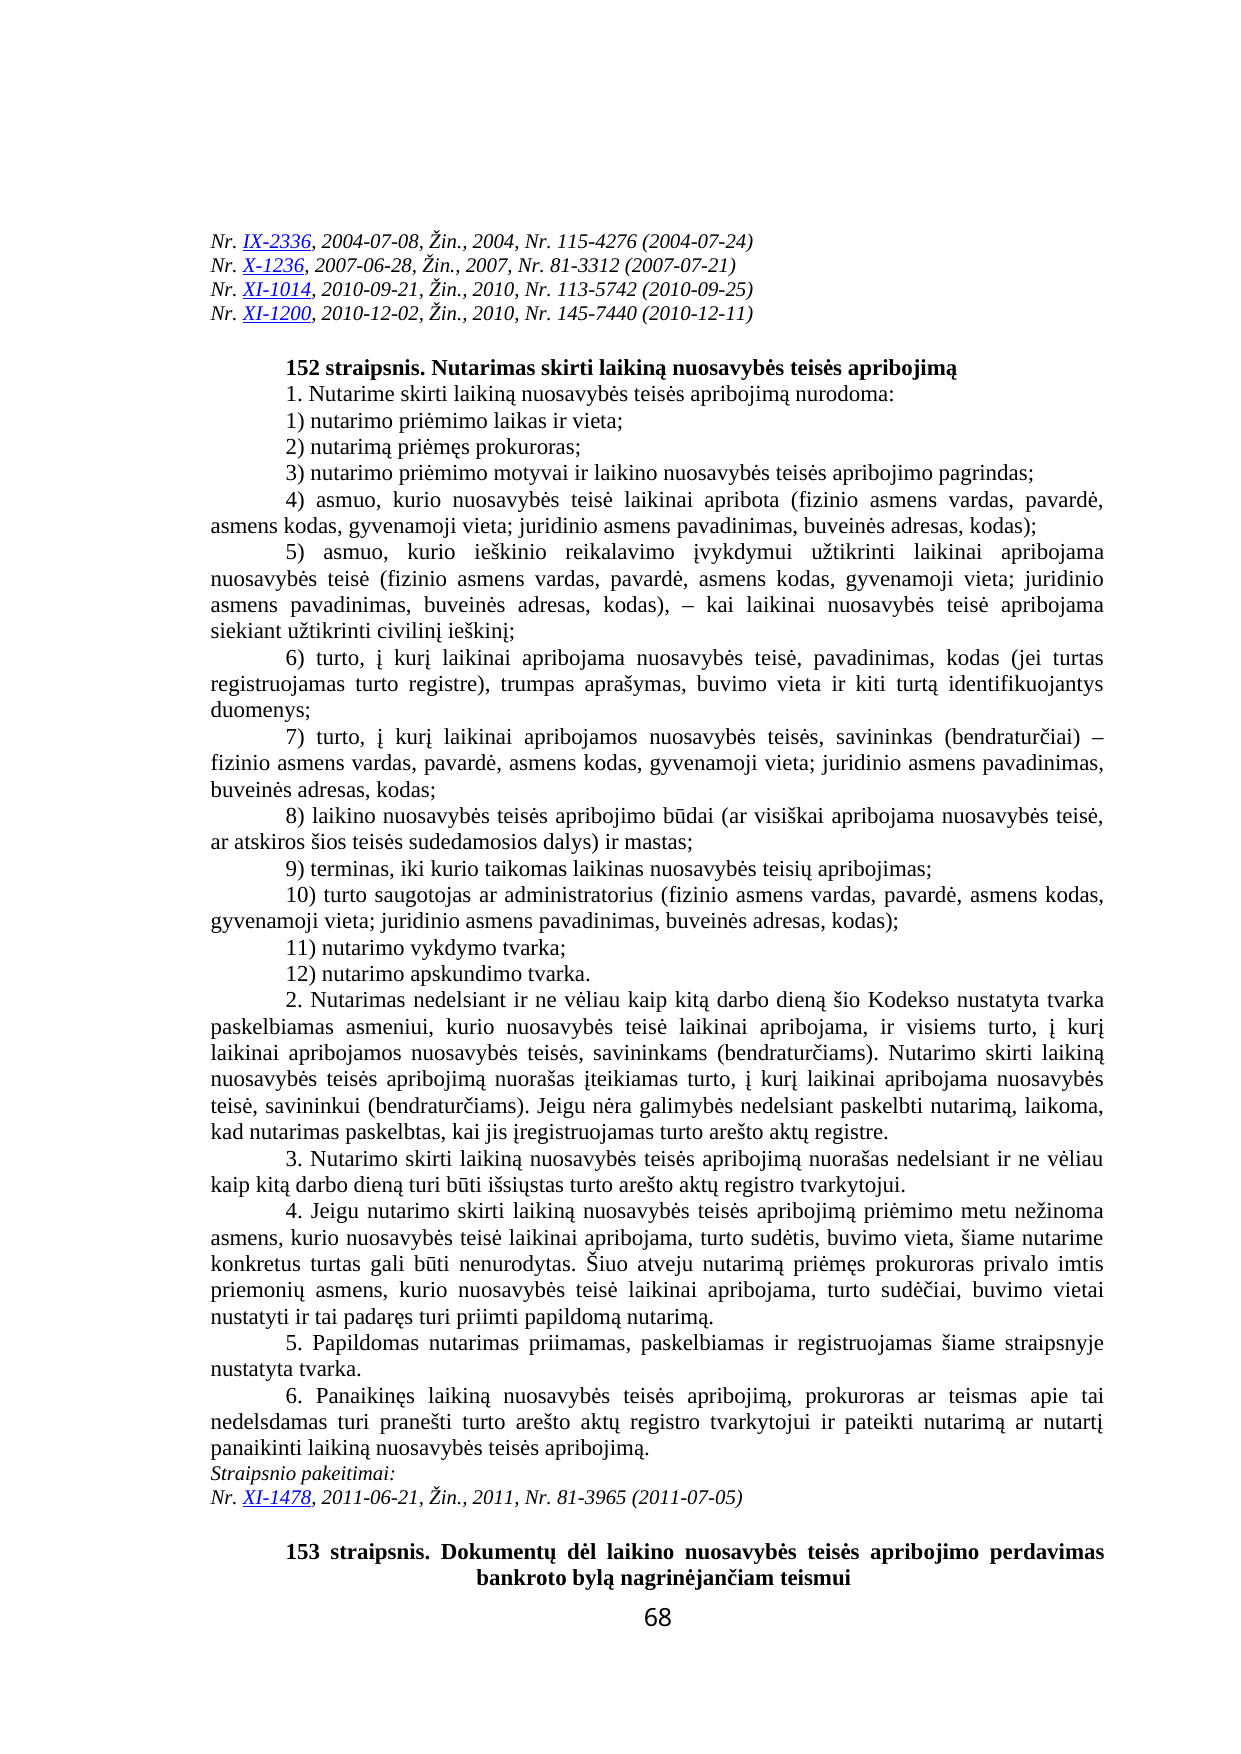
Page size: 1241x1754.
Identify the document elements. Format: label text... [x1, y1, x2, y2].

text 11) nutarimo vykdymo tvarka; [210, 934, 1105, 960]
text 5. Papildomas nutarimas priimamas, paskelbiamas ir registruojamas šiame straipsnyje nustatyta tvarka. [210, 1329, 1105, 1382]
text 1) nutarimo priėmimo laikas ir vieta; [210, 407, 1105, 433]
text 6) turto, į kurį laikinai apribojama nuosavybės teisė, pavadinimas, kodas (jei turtas registruojamas turto registre), trumpas aprašymas, buvimo vieta ir kiti turtą identifikuojantys duomenys; [210, 644, 1105, 723]
text Nr. IX-2336, 2004-07-08, Žin., 2004, Nr. 115-4276 (2004-07-24) [210, 229, 1105, 253]
text 5) asmuo, kurio ieškinio reikalavimo įvykdymui užtikrinti laikinai apribojama nuosavybės teisė (fizinio asmens vardas, pavardė, asmens kodas, gyvenamoji vieta; juridinio asmens pavadinimas, buveinės adresas, kodas), – kai laikinai nuosavybės teisė apribojama siekiant užtikrinti civilinį ieškinį; [210, 538, 1105, 644]
text 4. Jeigu nutarimo skirti laikiną nuosavybės teisės apribojimą priėmimo metu nežinoma asmens, kurio nuosavybės teisė laikinai apribojama, turto sudėtis, buvimo vieta, šiame nutarime konkretus turtas gali būti nenurodytas. Šiuo atveju nutarimą priėmęs prokuroras privalo imtis priemonių asmens, kurio nuosavybės teisė laikinai apribojama, turto sudėčiai, buvimo vietai nustatyti ir tai padaręs turi priimti papildomą nutarimą. [210, 1197, 1105, 1329]
text Straipsnio pakeitimai: [210, 1461, 1105, 1485]
text Nr. XI-1014, 2010-09-21, Žin., 2010, Nr. 113-5742 (2010-09-25) [210, 277, 1105, 301]
text 8) laikino nuosavybės teisės apribojimo būdai (ar visiškai apribojama nuosavybės teisė, ar atskiros šios teisės sudedamosios dalys) ir mastas; [210, 802, 1105, 855]
text Nr. XI-1200, 2010-12-02, Žin., 2010, Nr. 145-7440 (2010-12-11) [210, 301, 1105, 325]
text 2. Nutarimas nedelsiant ir ne vėliau kaip kitą darbo dieną šio Kodekso nustatyta tvarka paskelbiamas asmeniui, kurio nuosavybės teisė laikinai apribojama, ir visiems turto, į kurį laikinai apribojamos nuosavybės teisės, savininkams (bendraturčiams). Nutarimo skirti laikiną nuosavybės teisės apribojimą nuorašas įteikiamas turto, į kurį laikinai apribojama nuosavybės teisė, savininkui (bendraturčiams). Jeigu nėra galimybės nedelsiant paskelbti nutarimą, laikoma, kad nutarimas paskelbtas, kai jis įregistruojamas turto arešto aktų registre. [210, 986, 1105, 1144]
text 152 straipsnis. Nutarimas skirti laikiną nuosavybės teisės apribojimą [210, 354, 1105, 380]
text 1. Nutarime skirti laikiną nuosavybės teisės apribojimą nurodoma: [210, 380, 1105, 407]
text 2) nutarimą priėmęs prokuroras; [210, 433, 1105, 459]
text 7) turto, į kurį laikinai apribojamos nuosavybės teisės, savininkas (bendraturčiai) – fizinio asmens vardas, pavardė, asmens kodas, gyvenamoji vieta; juridinio asmens pavadinimas, buveinės adresas, kodas; [210, 723, 1105, 802]
text Nr. X-1236, 2007-06-28, Žin., 2007, Nr. 81-3312 (2007-07-21) [210, 253, 1105, 277]
text 153 straipsnis. Dokumentų dėl laikino nuosavybės teisės apribojimo perdavimas bankroto bylą nagrinėjančiam teismui [285, 1538, 1105, 1590]
text 6. Panaikinęs laikiną nuosavybės teisės apribojimą, prokuroras ar teismas apie tai nedelsdamas turi pranešti turto arešto aktų registro tvarkytojui ir pateikti nutarimą ar nutartį panaikinti laikiną nuosavybės teisės apribojimą. [210, 1382, 1105, 1461]
text 10) turto saugotojas ar administratorius (fizinio asmens vardas, pavardė, asmens kodas, gyvenamoji vieta; juridinio asmens pavadinimas, buveinės adresas, kodas); [210, 881, 1105, 934]
text 3) nutarimo priėmimo motyvai ir laikino nuosavybės teisės apribojimo pagrindas; [210, 459, 1105, 486]
text 3. Nutarimo skirti laikiną nuosavybės teisės apribojimą nuorašas nedelsiant ir ne vėliau kaip kitą darbo dieną turi būti išsiųstas turto arešto aktų registro tvarkytojui. [210, 1144, 1105, 1197]
text Nr. XI-1478, 2011-06-21, Žin., 2011, Nr. 81-3965 (2011-07-05) [210, 1485, 1105, 1509]
text 4) asmuo, kurio nuosavybės teisė laikinai apribota (fizinio asmens vardas, pavardė, asmens kodas, gyvenamoji vieta; juridinio asmens pavadinimas, buveinės adresas, kodas); [210, 486, 1105, 538]
text 12) nutarimo apskundimo tvarka. [210, 960, 1105, 986]
text 9) terminas, iki kurio taikomas laikinas nuosavybės teisių apribojimas; [210, 855, 1105, 881]
